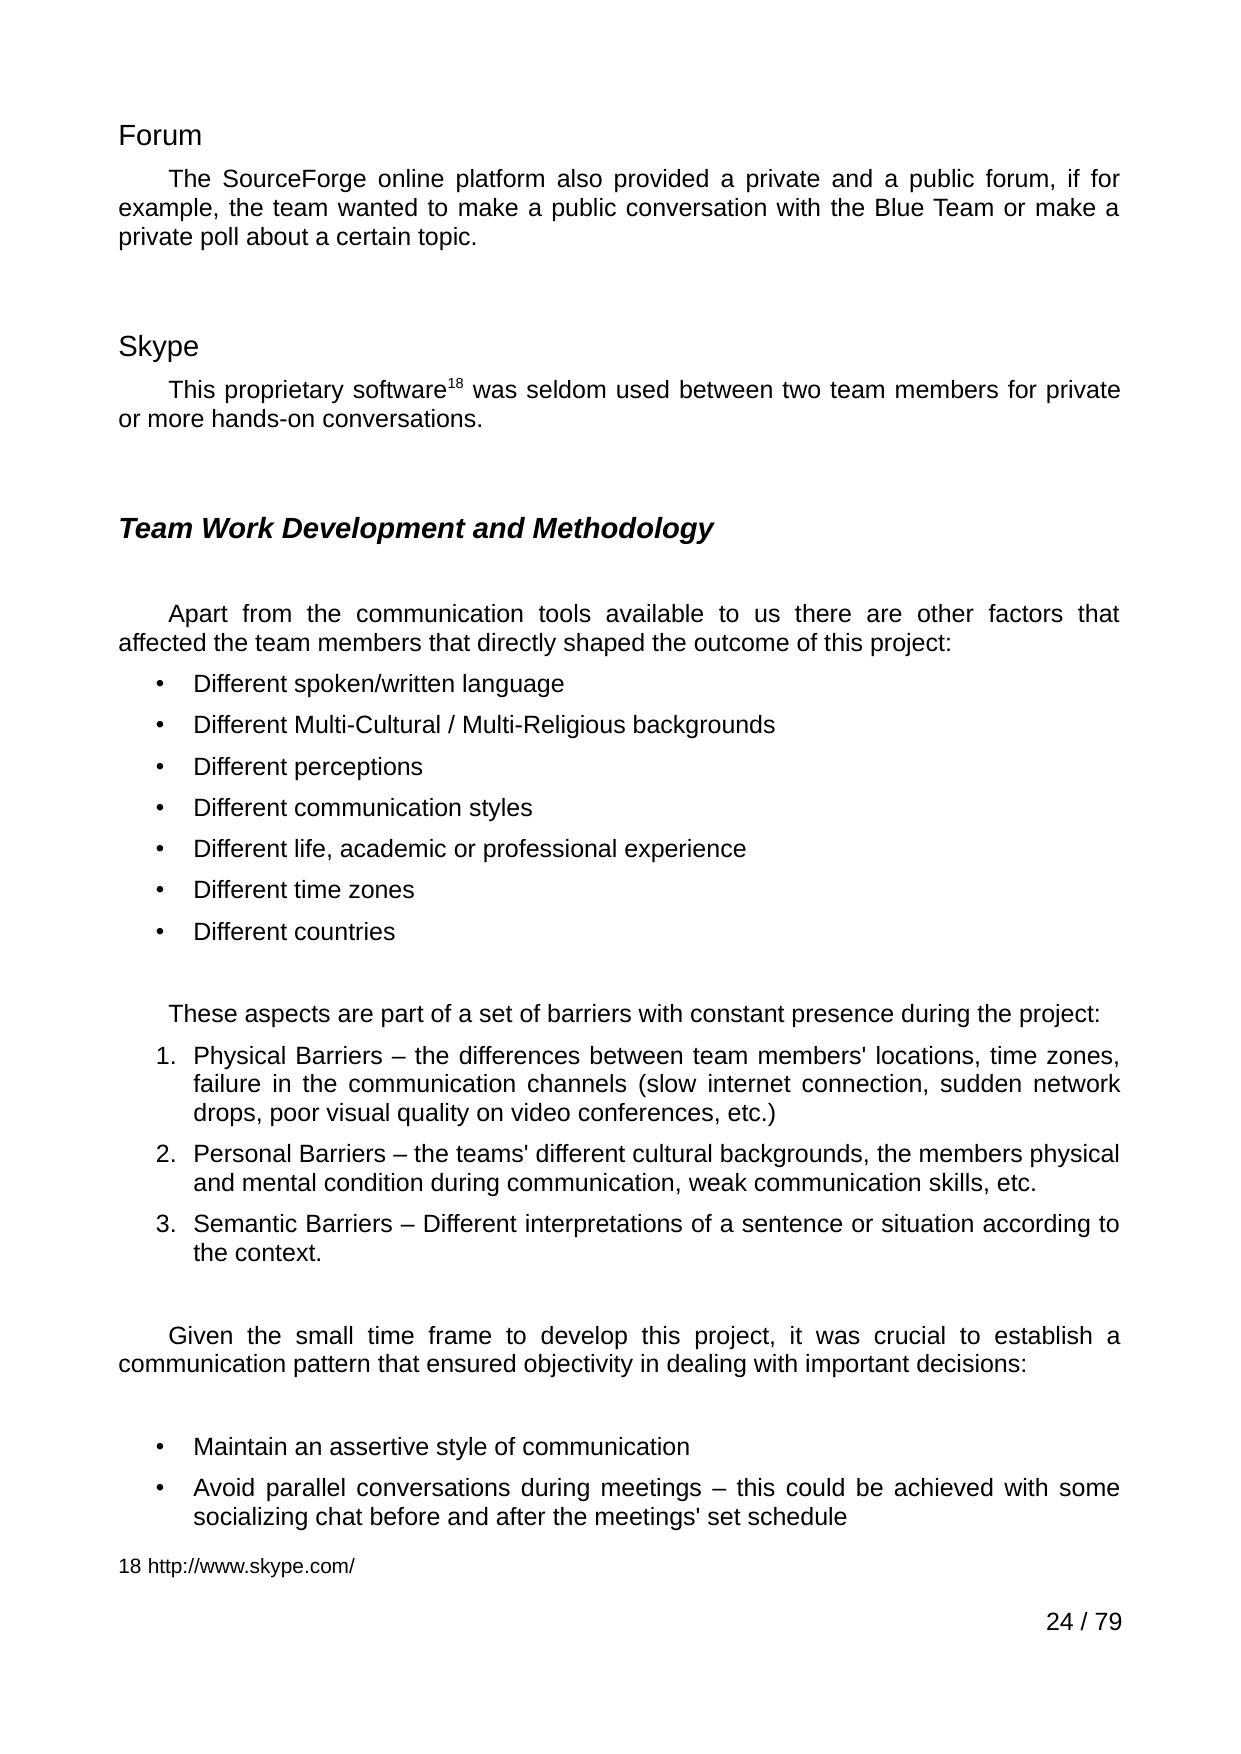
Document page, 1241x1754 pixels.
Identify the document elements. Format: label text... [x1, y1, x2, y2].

subtitle Forum [118, 118, 1122, 152]
text Given the small time frame to develop this project, it was crucial to establish a communication pattern that ensured objectivity in dealing with important decisions: [118, 1321, 1122, 1378]
list Maintain an assertive style of communication [156, 1432, 1122, 1461]
list Different communication styles [156, 793, 1122, 822]
list Different time zones [156, 876, 1122, 904]
text Apart from the communication tools available to us there are other factors that affected the team members that directly shaped the outcome of this project: [118, 599, 1122, 656]
text The SourceForge online platform also provided a private and a public forum, if for example, the team wanted to make a public conversation with the Blue Team or make a private poll about a certain topic. [118, 164, 1122, 250]
list Physical Barriers – the differences between team members' locations, time zones, failure in the communication channels (slow internet connection, sudden network drops, poor visual quality on video conferences, etc.) [156, 1041, 1122, 1127]
list Avoid parallel conversations during meetings – this could be achieved with some socializing chat before and after the meetings' set schedule [156, 1473, 1122, 1531]
text This proprietary software was seldom used between two team members for private or more hands-on conversations. [118, 375, 1122, 433]
list Different perceptions [156, 751, 1122, 780]
list Personal Barriers – the teams' different cultural backgrounds, the members physical and mental condition during communication, weak communication skills, etc. [156, 1139, 1122, 1197]
list Different spoken/written language [156, 669, 1122, 698]
text These aspects are part of a set of barriers with constant presence during the project: [118, 999, 1122, 1028]
list Different life, academic or professional experience [156, 834, 1122, 863]
text http://www.skype.com/ [118, 1554, 1122, 1578]
list Different Multi-Cultural / Multi-Religious backgrounds [156, 710, 1122, 739]
list Different countries [156, 917, 1122, 946]
subtitle Skype [118, 329, 1122, 363]
list Semantic Barriers – Different interpretations of a sentence or situation according to the context. [156, 1209, 1122, 1267]
subtitle Team Work Development and Methodology [118, 511, 1122, 545]
